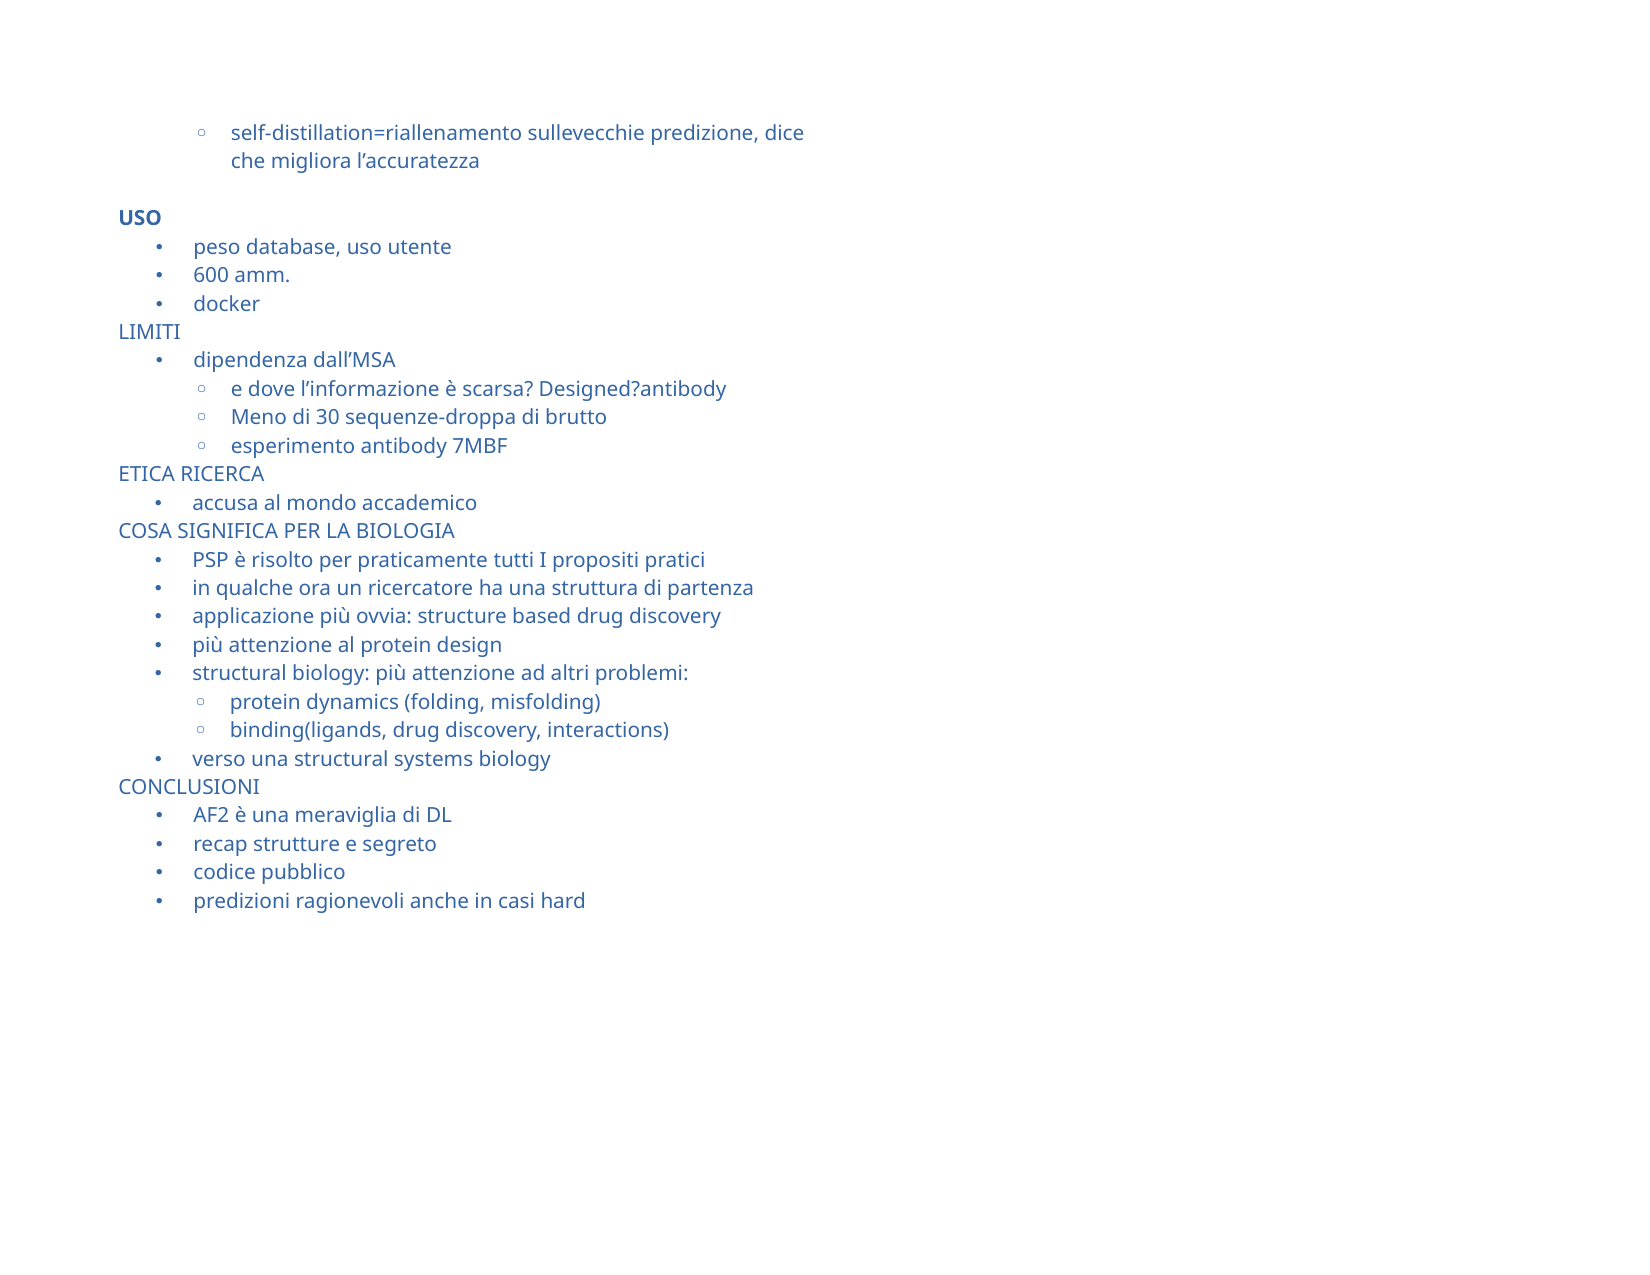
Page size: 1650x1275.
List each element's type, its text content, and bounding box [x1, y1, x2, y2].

list protein dynamics (folding, misfolding) [192, 687, 810, 715]
list in qualche ora un ricercatore ha una struttura di partenza [154, 573, 810, 602]
list binding(ligands, drug discovery, interactions) [192, 715, 810, 744]
list più attenzione al protein design [154, 630, 810, 658]
list codice pubblico [156, 857, 810, 886]
list structural biology: più attenzione ad altri problemi: [154, 658, 810, 687]
list AF2 è una meraviglia di DL [156, 801, 810, 829]
list docker [156, 289, 810, 317]
list Meno di 30 sequenze-droppa di brutto [193, 402, 810, 431]
list 600 amm. [156, 260, 810, 289]
list e dove l’informazione è scarsa? Designed?antibody [193, 374, 810, 402]
text LIMITI [118, 317, 810, 346]
text ETICA RICERCA [118, 459, 810, 488]
list peso database, uso utente [156, 232, 810, 260]
text USO [118, 203, 810, 232]
list esperimento antibody 7MBF [193, 431, 810, 459]
text COSA SIGNIFICA PER LA BIOLOGIA [118, 516, 810, 545]
list recap strutture e segreto [156, 829, 810, 857]
list verso una structural systems biology [154, 744, 810, 772]
text CONCLUSIONI [118, 772, 810, 801]
list applicazione più ovvia: structure based drug discovery [154, 602, 810, 630]
list self-distillation=riallenamento sullevecchie predizione, dice che migliora l’accuratezza [193, 118, 810, 175]
list PSP è risolto per praticamente tutti I propositi pratici [154, 545, 810, 573]
list dipendenza dall’MSA [156, 346, 810, 374]
list accusa al mondo accademico [154, 488, 810, 516]
list predizioni ragionevoli anche in casi hard [156, 886, 810, 914]
